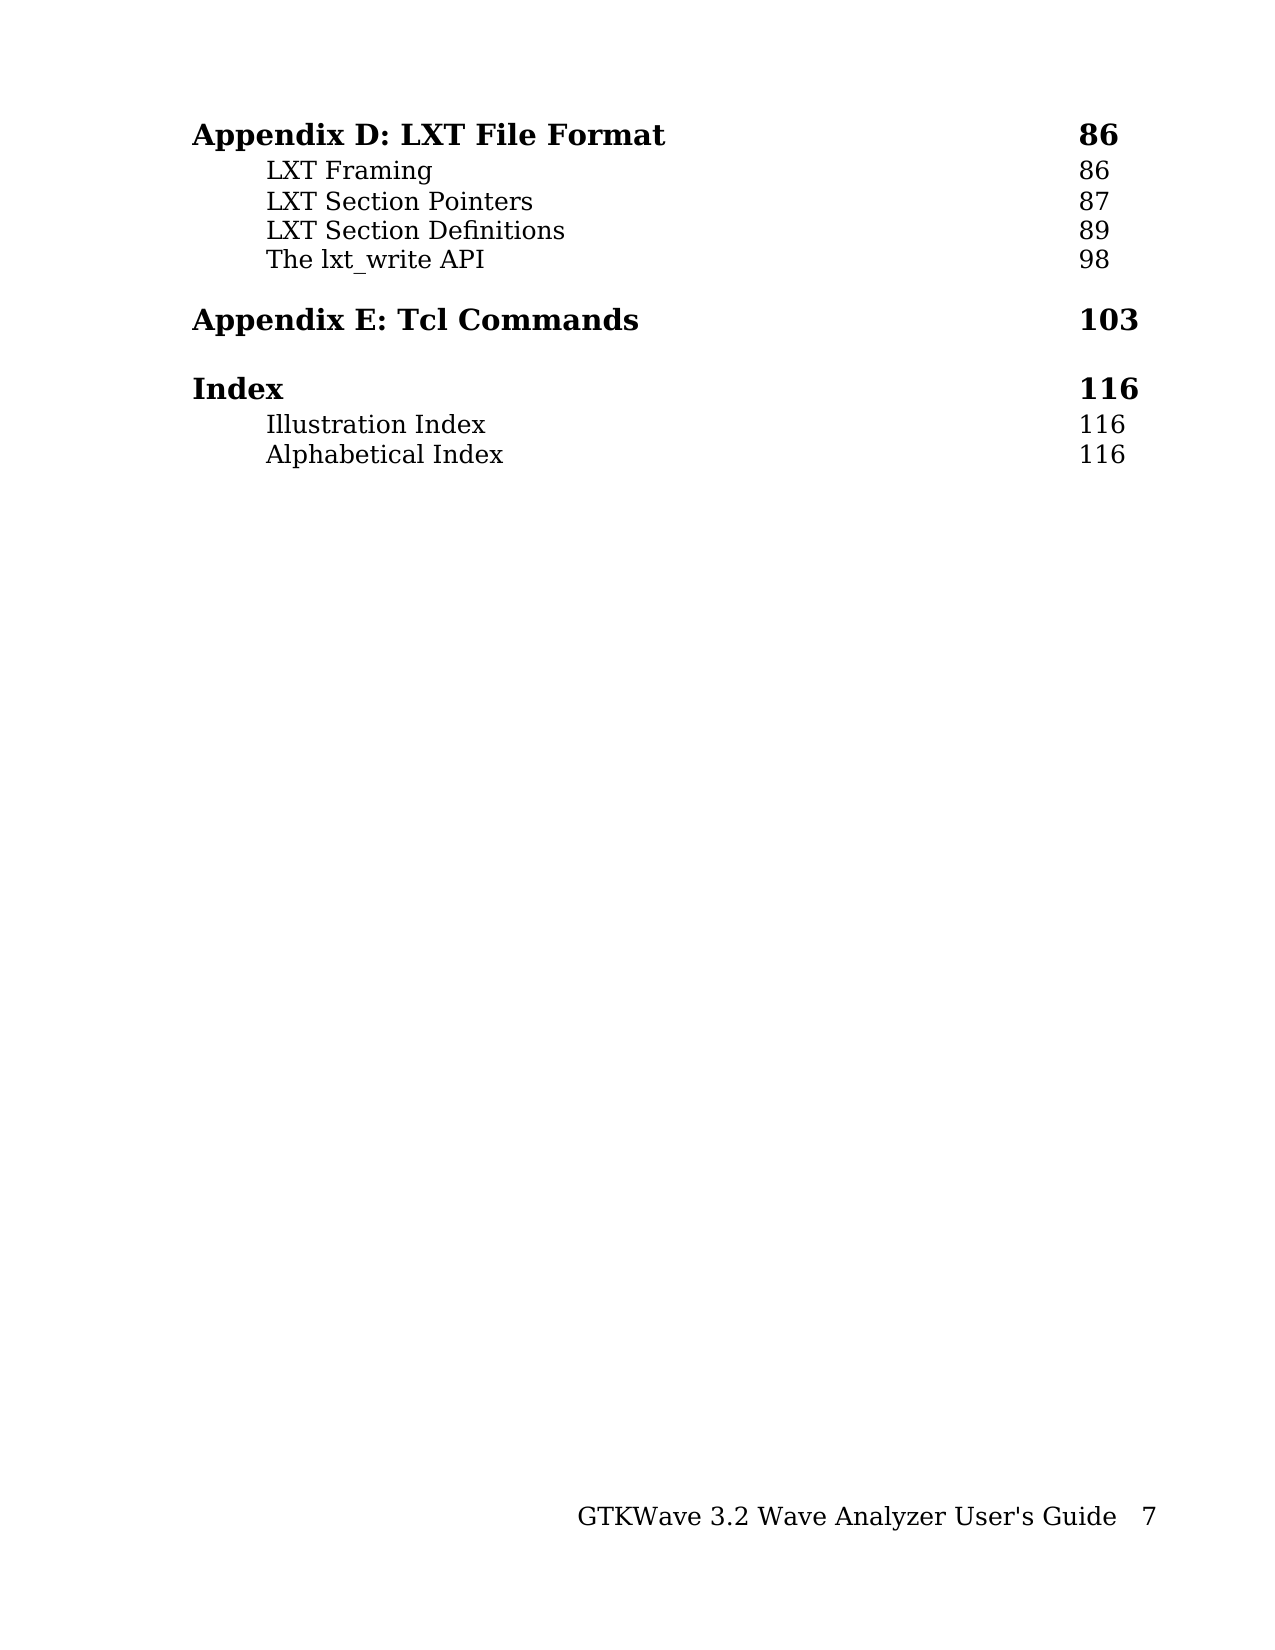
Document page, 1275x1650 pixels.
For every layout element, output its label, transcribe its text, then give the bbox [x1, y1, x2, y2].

text Appendix D: LXT File Format 85 [118, 118, 1157, 152]
text LXT Section Pointers 86 [118, 187, 1157, 216]
text Illustration Index 113 [118, 406, 1157, 440]
text LXT Section Definitions 88 [118, 216, 1157, 245]
text Alphabetical Index 113 [118, 440, 1157, 469]
text Appendix E: Tcl Commands 101 [118, 303, 1157, 338]
text LXT Framing 85 [118, 152, 1157, 187]
text Index 113 [118, 372, 1157, 406]
text The lxt_write API 97 [118, 245, 1157, 274]
